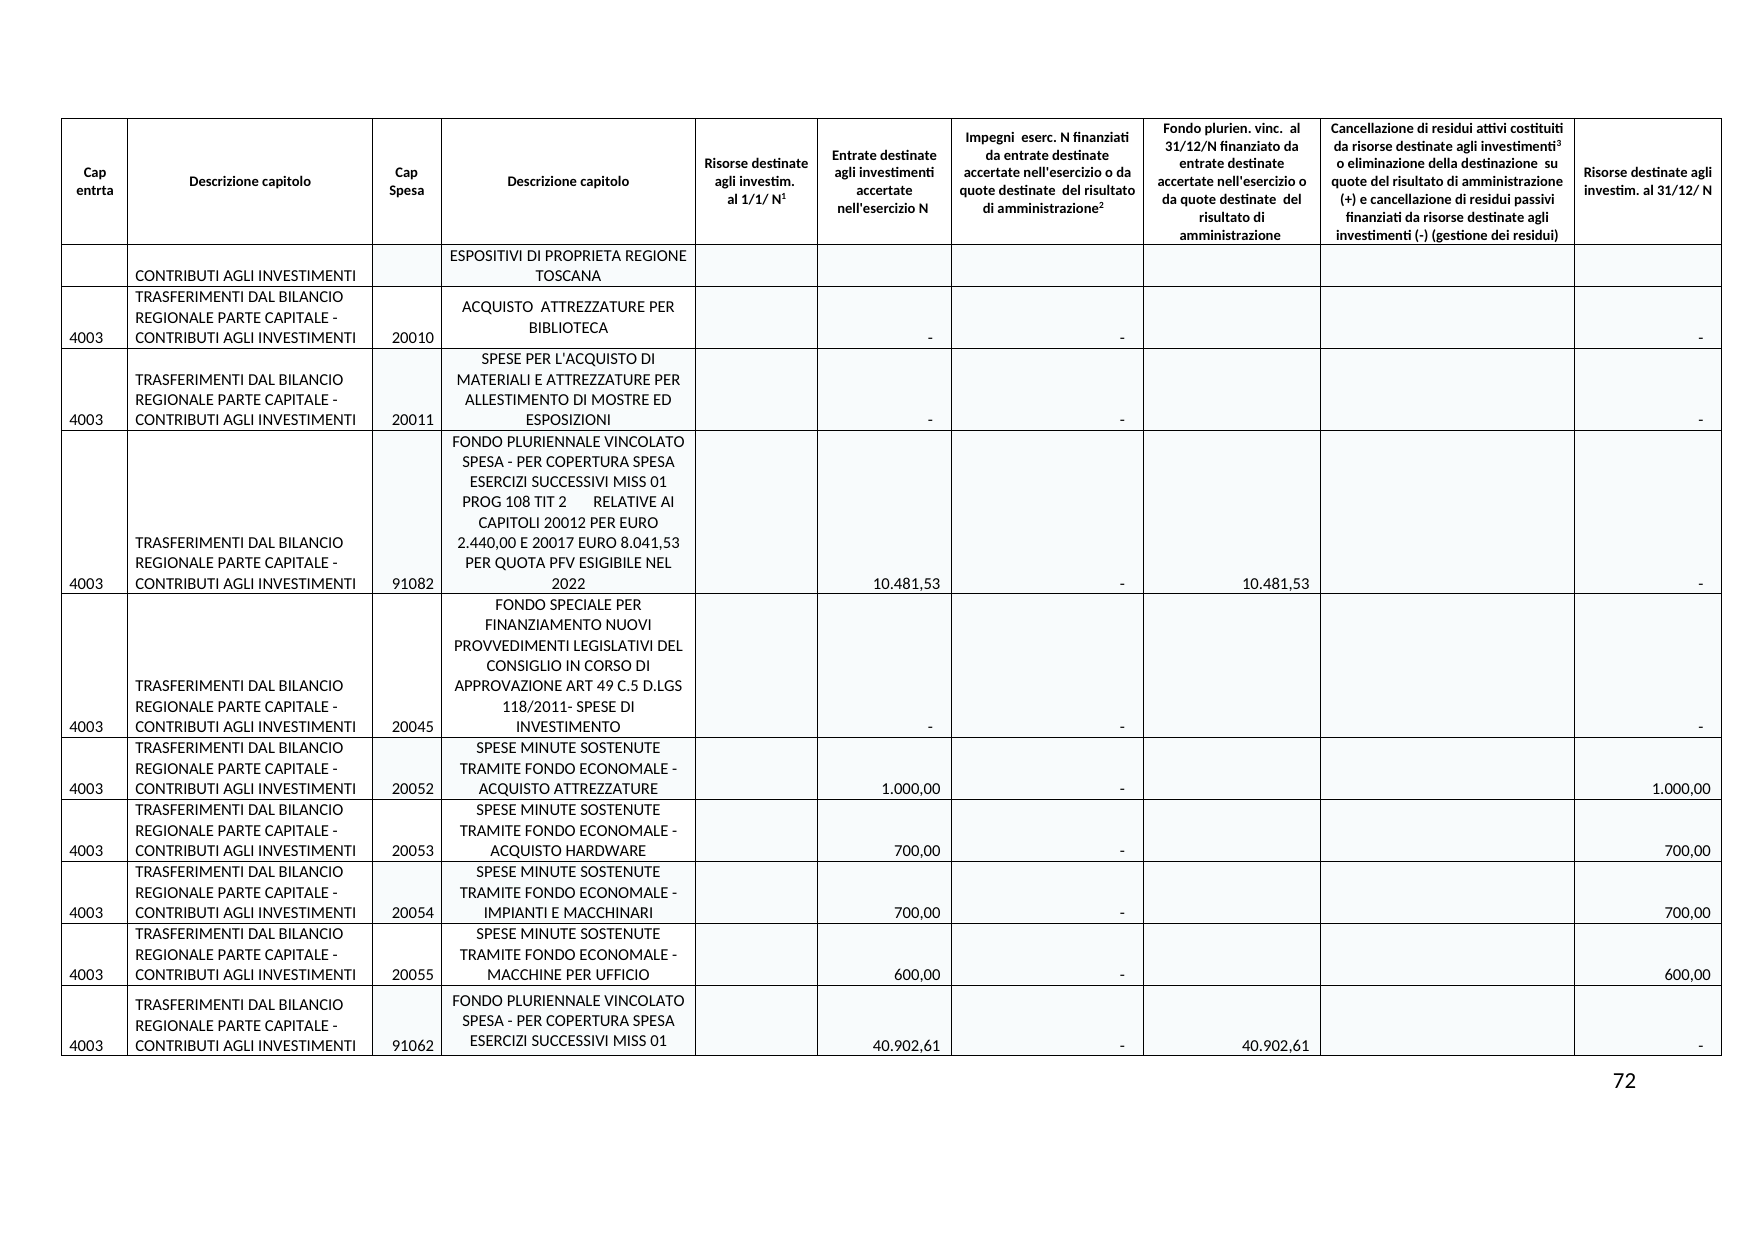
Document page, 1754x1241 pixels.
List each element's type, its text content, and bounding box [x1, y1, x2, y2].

table_cell 4003 [62, 349, 127, 430]
table_header Descrizione capitolo [442, 119, 695, 244]
table_cell 20052 [373, 738, 441, 798]
table_cell 1.000,00 [818, 738, 951, 798]
table_cell [1321, 349, 1574, 430]
table_header Entrate destinate agli investimenti accertate nell'esercizio N [818, 119, 951, 244]
table_cell [1144, 594, 1320, 737]
table_cell 600,00 [1575, 924, 1721, 984]
table_header Risorse destinate agli investim. al 31/12/ N [1575, 119, 1721, 244]
table_header Impegni eserc. N finanziati da entrate destinate accertate nell'esercizio o da quote destinate del risultato di amministrazione2 [952, 119, 1143, 244]
table_cell FONDO PLURIENNALE VINCOLATO SPESA - PER COPERTURA SPESA ESERCIZI SUCCESSIVI MISS 01 [442, 986, 695, 1055]
table_cell SPESE MINUTE SOSTENUTE TRAMITE FONDO ECONOMALE - ACQUISTO HARDWARE [442, 800, 695, 861]
table_cell FONDO PLURIENNALE VINCOLATO SPESA - PER COPERTURA SPESA ESERCIZI SUCCESSIVI MISS 01 PROG 108 TIT 2 RELATIVE AI CAPITOLI 20012 PER EURO 2.440,00 E 20017 EURO 8.041,53 PER QUOTA PFV ESIGIBILE NEL 2022 [442, 431, 695, 593]
table_cell 4003 [62, 986, 127, 1055]
table_cell - [952, 924, 1143, 984]
table_cell [696, 924, 817, 984]
table_cell [696, 986, 817, 1055]
table_cell 20045 [373, 594, 441, 737]
table_cell [696, 862, 817, 922]
table_cell SPESE MINUTE SOSTENUTE TRAMITE FONDO ECONOMALE - MACCHINE PER UFFICIO [442, 924, 695, 984]
table_cell 40.902,61 [1144, 986, 1320, 1055]
table_cell 700,00 [1575, 862, 1721, 922]
table_cell [1575, 245, 1721, 286]
table_cell 600,00 [818, 924, 951, 984]
table_cell - [1575, 594, 1721, 737]
table_cell TRASFERIMENTI DAL BILANCIO REGIONALE PARTE CAPITALE - CONTRIBUTI AGLI INVESTIMENTI [128, 349, 372, 430]
table_cell 4003 [62, 924, 127, 984]
table_cell TRASFERIMENTI DAL BILANCIO REGIONALE PARTE CAPITALE - CONTRIBUTI AGLI INVESTIMENTI [128, 431, 372, 593]
table_cell [1144, 924, 1320, 984]
table_header Fondo plurien. vinc. al 31/12/N finanziato da entrate destinate accertate nell'esercizio o da quote destinate del risultato di amministrazione [1144, 119, 1320, 244]
table_cell TRASFERIMENTI DAL BILANCIO REGIONALE PARTE CAPITALE - CONTRIBUTI AGLI INVESTIMENTI [128, 738, 372, 798]
table_cell [373, 245, 441, 286]
table_cell SPESE MINUTE SOSTENUTE TRAMITE FONDO ECONOMALE - IMPIANTI E MACCHINARI [442, 862, 695, 922]
table_cell SPESE MINUTE SOSTENUTE TRAMITE FONDO ECONOMALE - ACQUISTO ATTREZZATURE [442, 738, 695, 798]
table_cell 20054 [373, 862, 441, 922]
table_cell ACQUISTO ATTREZZATURE PER BIBLIOTECA [442, 287, 695, 347]
table_header Descrizione capitolo [128, 119, 372, 244]
table_header Risorse destinate agli investim. al 1/1/ N1 [696, 119, 817, 244]
table_cell [1144, 800, 1320, 861]
table_cell 4003 [62, 738, 127, 798]
table_cell ESPOSITIVI DI PROPRIETA REGIONE TOSCANA [442, 245, 695, 286]
table_cell [696, 245, 817, 286]
table_cell TRASFERIMENTI DAL BILANCIO REGIONALE PARTE CAPITALE - CONTRIBUTI AGLI INVESTIMENTI [128, 924, 372, 984]
table_cell - [952, 287, 1143, 347]
table_cell [696, 738, 817, 798]
table_cell [1144, 738, 1320, 798]
table_cell TRASFERIMENTI DAL BILANCIO REGIONALE PARTE CAPITALE - CONTRIBUTI AGLI INVESTIMENTI [128, 594, 372, 737]
table_cell [1321, 738, 1574, 798]
table_cell TRASFERIMENTI DAL BILANCIO REGIONALE PARTE CAPITALE - CONTRIBUTI AGLI INVESTIMENTI [128, 287, 372, 347]
table_cell [1321, 431, 1574, 593]
table_cell - [1575, 986, 1721, 1055]
table_cell TRASFERIMENTI DAL BILANCIO REGIONALE PARTE CAPITALE - CONTRIBUTI AGLI INVESTIMENTI [128, 986, 372, 1055]
table_cell 4003 [62, 431, 127, 593]
table_cell - [952, 862, 1143, 922]
table_cell 10.481,53 [818, 431, 951, 593]
table_cell 4003 [62, 287, 127, 347]
table_cell [1321, 287, 1574, 347]
table_cell [696, 349, 817, 430]
table_cell 91082 [373, 431, 441, 593]
table_cell 20010 [373, 287, 441, 347]
table_header Cancellazione di residui attivi costituiti da risorse destinate agli investimenti3 o eliminazione della destinazione su quote del risultato di amministrazione (+) e cancellazione di residui passivi finanziati da risorse destinate agli investimenti (-) (gestione dei residui) [1321, 119, 1574, 244]
table_cell - CONTRIBUTI AGLI INVESTIMENTI [128, 245, 372, 286]
table_cell [1321, 800, 1574, 861]
table_cell 700,00 [1575, 800, 1721, 861]
table_cell 700,00 [818, 862, 951, 922]
table_cell 20053 [373, 800, 441, 861]
table_cell FONDO SPECIALE PER FINANZIAMENTO NUOVI PROVVEDIMENTI LEGISLATIVI DEL CONSIGLIO IN CORSO DI APPROVAZIONE ART 49 C.5 D.LGS 118/2011- SPESE DI INVESTIMENTO [442, 594, 695, 737]
table_cell [1144, 245, 1320, 286]
table_cell SPESE PER L'ACQUISTO DI MATERIALI E ATTREZZATURE PER ALLESTIMENTO DI MOSTRE ED ESPOSIZIONI [442, 349, 695, 430]
table_cell [1321, 986, 1574, 1055]
table_cell 20011 [373, 349, 441, 430]
table_cell [1321, 245, 1574, 286]
table_cell TRASFERIMENTI DAL BILANCIO REGIONALE PARTE CAPITALE - CONTRIBUTI AGLI INVESTIMENTI [128, 862, 372, 922]
table_cell [1321, 924, 1574, 984]
table_cell - [1575, 349, 1721, 430]
table_cell [1144, 287, 1320, 347]
table_cell [952, 245, 1143, 286]
table_cell - [1575, 287, 1721, 347]
table_cell - [1575, 431, 1721, 593]
table_header Cap entrta [62, 119, 127, 244]
table_cell [62, 245, 127, 286]
table_cell [1321, 862, 1574, 922]
table_cell [1144, 862, 1320, 922]
table_cell 4003 [62, 594, 127, 737]
table_cell [696, 594, 817, 737]
table_cell 40.902,61 [818, 986, 951, 1055]
table_cell 91062 [373, 986, 441, 1055]
table_cell 700,00 [818, 800, 951, 861]
table_cell - [952, 594, 1143, 737]
table_cell 4003 [62, 800, 127, 861]
table_cell TRASFERIMENTI DAL BILANCIO REGIONALE PARTE CAPITALE - CONTRIBUTI AGLI INVESTIMENTI [128, 800, 372, 861]
table_cell [696, 800, 817, 861]
table_cell [1144, 349, 1320, 430]
table_cell [696, 431, 817, 593]
table_cell 1.000,00 [1575, 738, 1721, 798]
table_cell - [952, 738, 1143, 798]
table_cell - [952, 800, 1143, 861]
table_cell [1321, 594, 1574, 737]
table_cell - [818, 287, 951, 347]
table_cell - [952, 349, 1143, 430]
table_cell [696, 287, 817, 347]
table_cell - [818, 349, 951, 430]
table_header Cap Spesa [373, 119, 441, 244]
table_cell [818, 245, 951, 286]
table_cell - [818, 594, 951, 737]
table_cell - [952, 431, 1143, 593]
table_cell - [952, 986, 1143, 1055]
table_cell 10.481,53 [1144, 431, 1320, 593]
table_cell 20055 [373, 924, 441, 984]
table_cell 4003 [62, 862, 127, 922]
